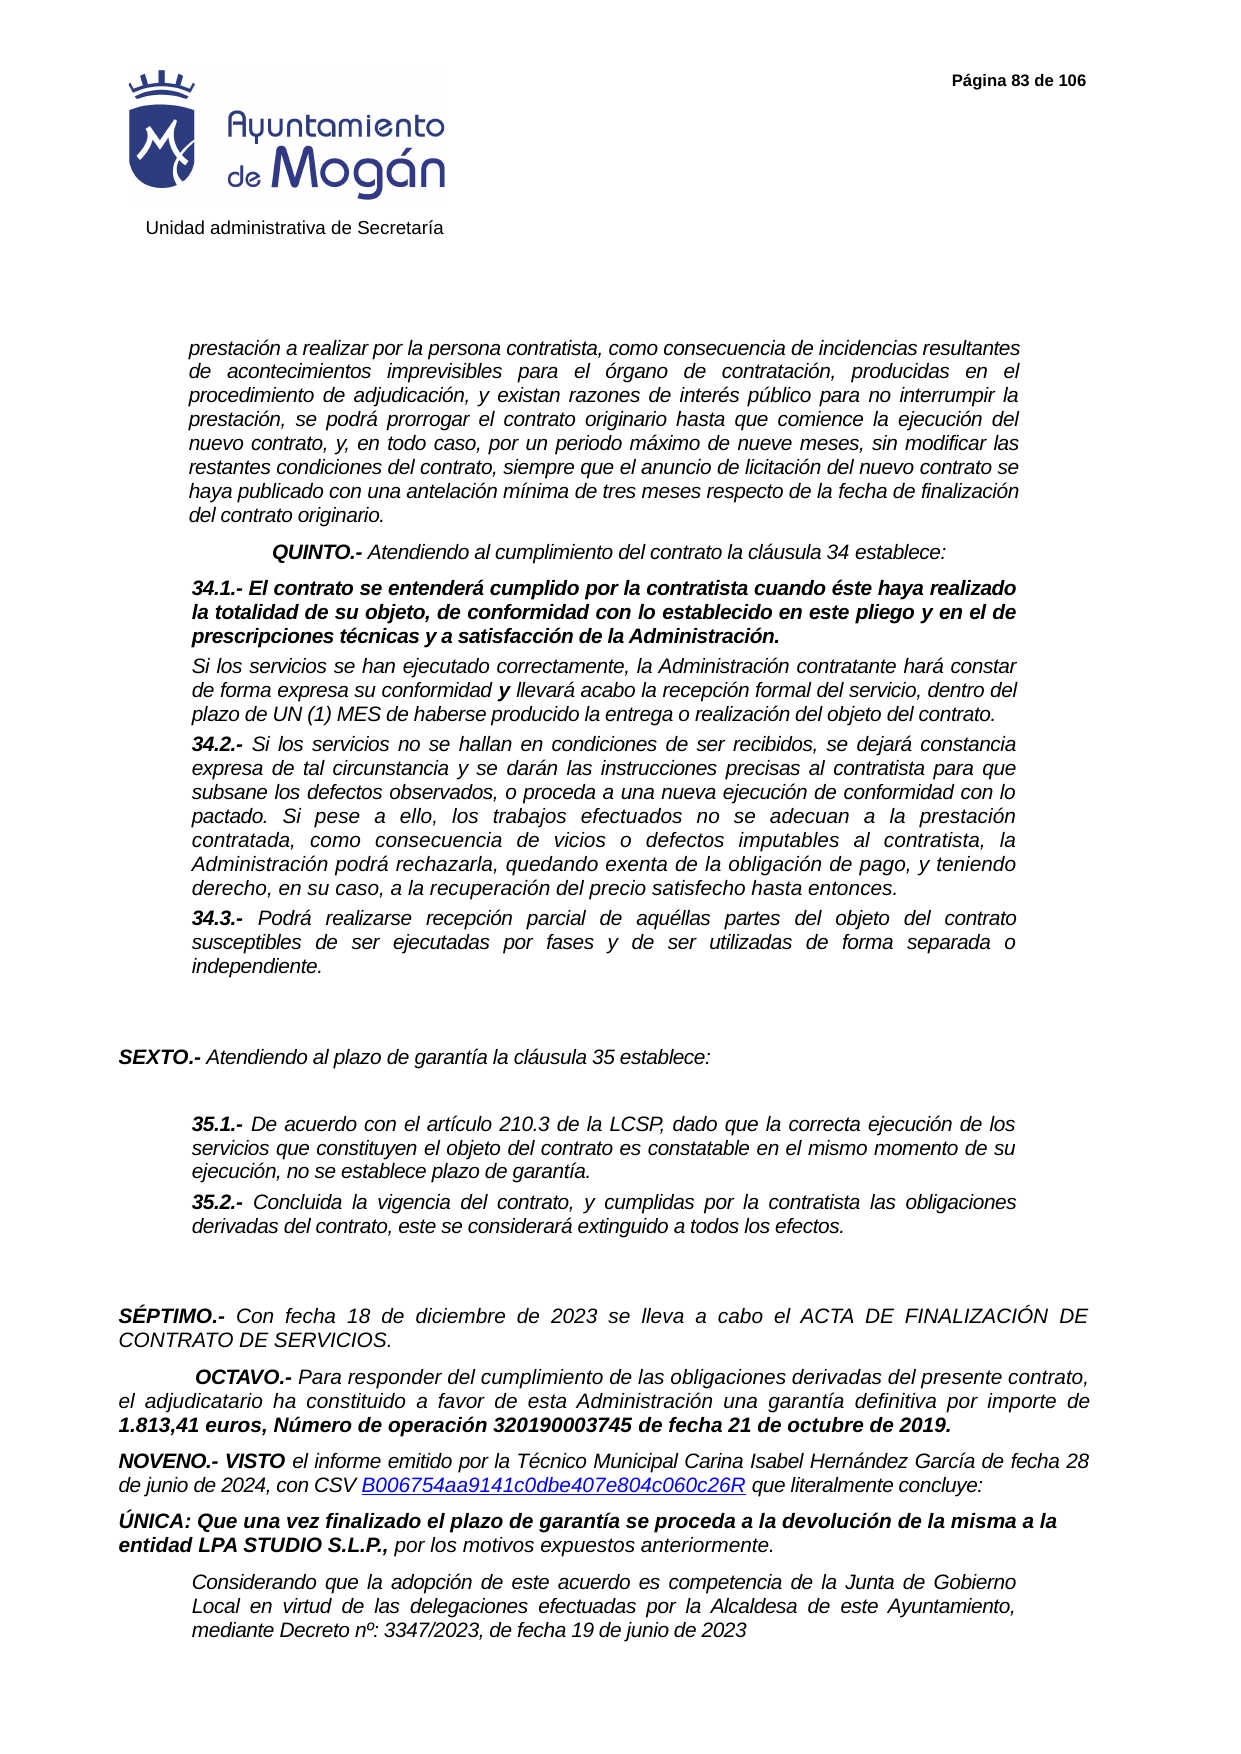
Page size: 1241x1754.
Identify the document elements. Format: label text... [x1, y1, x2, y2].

text NOVENO.- VISTO el informe emitido por la Técnico Municipal Carina Isabel Hernández García de fecha 28 de junio de 2024, con CSV B006754aa9141c0dbe407e804c060c26R que literalmente concluye: [118, 1449, 1092, 1497]
text OCTAVO.- Para responder del cumplimiento de las obligaciones derivadas del presente contrato, el adjudicatario ha constituido a favor de esta Administración una garantía definitiva por importe de 1.813,41 euros, Número de operación 320190003745 de fecha 21 de octubre de 2019. [118, 1364, 1092, 1436]
text ÚNICA: Que una vez finalizado el plazo de garantía se proceda a la devolución de la misma a la entidad LPA STUDIO S.L.P., por los motivos expuestos anteriormente. [118, 1509, 1092, 1557]
text SÉPTIMO.- Con fecha 18 de diciembre de 2023 se lleva a cabo el ACTA DE FINALIZACIÓN DE CONTRATO DE SERVICIOS. [118, 1304, 1092, 1352]
picture [128, 70, 445, 206]
text SEXTO.- Atendiendo al plazo de garantía la cláusula 35 establece: [118, 1045, 1092, 1069]
text 34.3.- Podrá realizarse recepción parcial de aquéllas partes del objeto del contrato susceptibles de ser ejecutadas por fases y de ser utilizadas de forma separada o independiente. [192, 906, 1019, 978]
text 34.1.- El contrato se entenderá cumplido por la contratista cuando éste haya realizado la totalidad de su objeto, de conformidad con lo establecido en este pliego y en el de prescripciones técnicas y a satisfacción de la Administración. [192, 576, 1019, 648]
text QUINTO.- Atendiendo al cumplimiento del contrato la cláusula 34 establece: [118, 539, 1092, 563]
text Si los servicios se han ejecutado correctamente, la Administración contratante hará constar de forma expresa su conformidad y llevará acabo la recepción formal del servicio, dentro del plazo de UN (1) MES de haberse producido la entrega o realización del objeto del contrato. [192, 654, 1019, 726]
text 35.1.- De acuerdo con el artículo 210.3 de la LCSP, dado que la correcta ejecución de los servicios que constituyen el objeto del contrato es constatable en el mismo momento de su ejecución, no se establece plazo de garantía. [192, 1111, 1019, 1183]
text prestación a realizar por la persona contratista, como consecuencia de incidencias resultantes de acontecimientos imprevisibles para el órgano de contratación, producidas en el procedimiento de adjudicación, y existan razones de interés público para no interrumpir la prestación, se podrá prorrogar el contrato originario hasta que comience la ejecución del nuevo contrato, y, en todo caso, por un periodo máximo de nueve meses, sin modificar las restantes condiciones del contrato, siempre que el anuncio de licitación del nuevo contrato se haya publicado con una antelación mínima de tres meses respecto de la fecha de finalización del contrato originario. [188, 335, 1022, 527]
text 35.2.- Concluida la vigencia del contrato, y cumplidas por la contratista las obligaciones derivadas del contrato, este se considerará extinguido a todos los efectos. [192, 1189, 1019, 1237]
text 34.2.- Si los servicios no se hallan en condiciones de ser recibidos, se dejará constancia expresa de tal circunstancia y se darán las instrucciones precisas al contratista para que subsane los defectos observados, o proceda a una nueva ejecución de conformidad con lo pactado. Si pese a ello, los trabajos efectuados no se adecuan a la prestación contratada, como consecuencia de vicios o defectos imputables al contratista, la Administración podrá rechazarla, quedando exenta de la obligación de pago, y teniendo derecho, en su caso, a la recuperación del precio satisfecho hasta entonces. [192, 732, 1019, 900]
text Considerando que la adopción de este acuerdo es competencia de la Junta de Gobierno Local en virtud de las delegaciones efectuadas por la Alcaldesa de este Ayuntamiento, mediante Decreto nº: 3347/2023, de fecha 19 de junio de 2023 [192, 1570, 1019, 1642]
